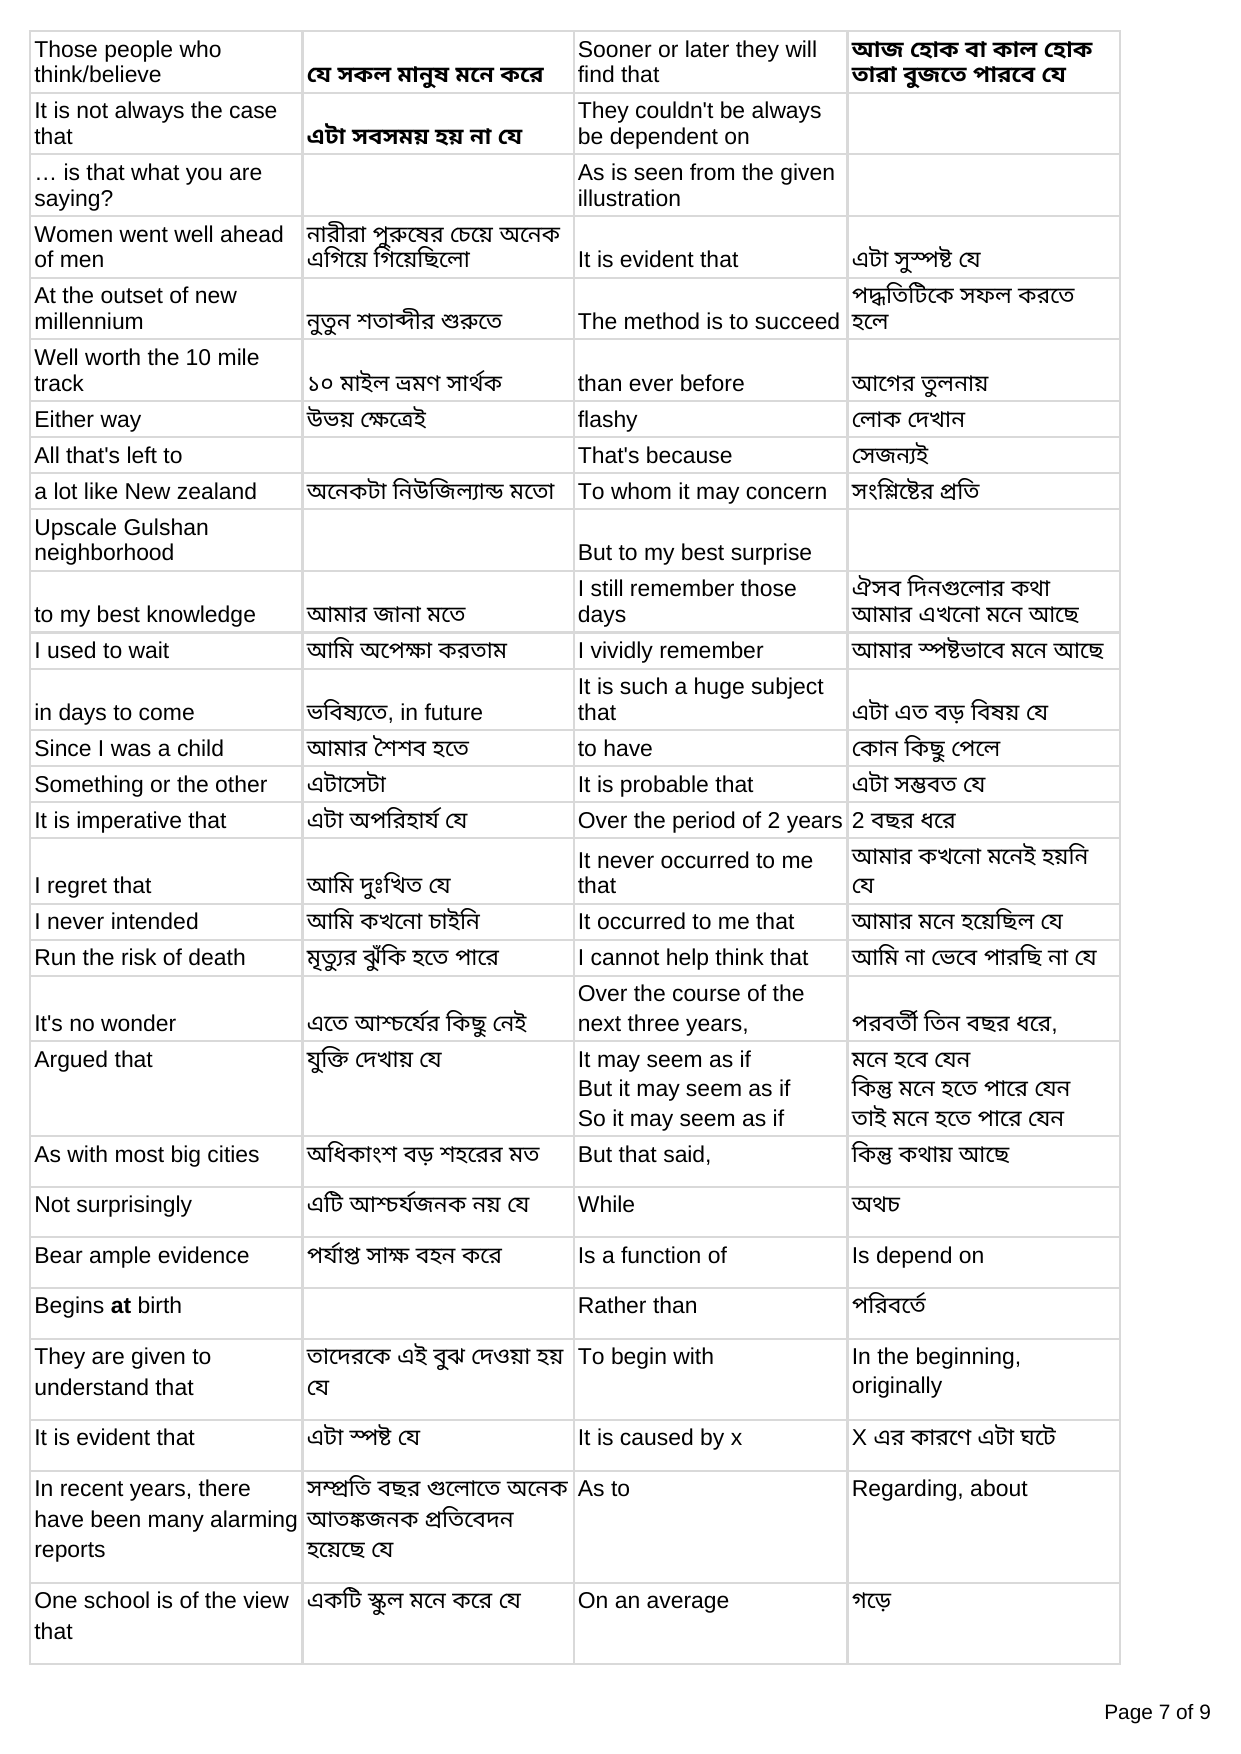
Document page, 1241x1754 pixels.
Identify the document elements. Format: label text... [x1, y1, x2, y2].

table_cell I cannot help think that [575, 941, 846, 975]
table_cell It may seem as if But it may seem as if So it may seem as if [575, 1042, 846, 1135]
table_cell এটা অপরিহার্য যে [304, 803, 573, 837]
table_cell It is such a huge subject that [575, 670, 846, 729]
table_cell ১০ মাইল ভ্রমণ সার্থক [304, 340, 573, 400]
table_cell এটাসেটা [304, 767, 573, 801]
table_cell এটা সুস্পষ্ট যে [849, 217, 1119, 277]
table_cell আমি কখনো চাইনি [304, 905, 573, 939]
table_cell [304, 438, 573, 472]
table_cell নারীরা পুরুষের চেয়ে অনেক এগিয়ে গিয়েছিলো [304, 217, 573, 277]
table_cell Well worth the 10 mile track [31, 340, 301, 400]
table_cell Regarding, about [849, 1472, 1119, 1582]
table_cell আমার কখনো মনেই হয়নি যে [849, 839, 1119, 903]
table_cell Not surprisingly [31, 1188, 301, 1236]
table_cell Over the period of 2 years [575, 803, 846, 837]
table_cell X এর কারণে এটা ঘটে [849, 1421, 1119, 1469]
table_cell [304, 510, 573, 570]
table_cell All that's left to [31, 438, 301, 472]
table_cell কোন কিছু পেলে [849, 731, 1119, 765]
table_cell আমার শৈশব হতে [304, 731, 573, 765]
table_cell 2 বছর ধরে [849, 803, 1119, 837]
table_cell এটা স্পষ্ট যে [304, 1421, 573, 1469]
table_cell Those people who think/believe [31, 32, 301, 92]
table_cell to my best knowledge [31, 572, 301, 631]
table_cell It is probable that [575, 767, 846, 801]
table_cell অথচ [849, 1188, 1119, 1236]
table_cell It is evident that [31, 1421, 301, 1469]
table_cell [304, 155, 573, 215]
table_cell লোক দেখান [849, 402, 1119, 436]
table_cell তাদেরকে এই বুঝ দেওয়া হয় যে [304, 1340, 573, 1419]
table_cell Sooner or later they will find that [575, 32, 846, 92]
table_cell … is that what you are saying? [31, 155, 301, 215]
table_cell than ever before [575, 340, 846, 400]
table_cell [849, 510, 1119, 570]
table_cell আমি অপেক্ষা করতাম [304, 634, 573, 667]
table_cell The method is to succeed [575, 279, 846, 338]
table_cell এটা এত বড় বিষয় যে [849, 670, 1119, 729]
table_cell এটি আশ্চর্যজনক নয় যে [304, 1188, 573, 1236]
table_cell In recent years, there have been many alarming reports [31, 1472, 301, 1582]
table_cell Is a function of [575, 1238, 846, 1287]
table_cell মনে হবে যেন কিন্তু মনে হতে পারে যেন তাই মনে হতে পারে যেন [849, 1042, 1119, 1135]
table_cell Argued that [31, 1042, 301, 1135]
table_cell They are given to understand that [31, 1340, 301, 1419]
table_cell a lot like New zealand [31, 474, 301, 508]
table_cell সেজন্যই [849, 438, 1119, 472]
table_cell এটা সবসময় হয় না যে [304, 94, 573, 153]
table_cell It is caused by x [575, 1421, 846, 1469]
table_cell It is evident that [575, 217, 846, 277]
table_cell সম্প্রতি বছর গুলোতে অনেক আতঙ্কজনক প্রতিবেদন হয়েছে যে [304, 1472, 573, 1582]
table_cell I never intended [31, 905, 301, 939]
table_cell [849, 94, 1119, 153]
table_cell in days to come [31, 670, 301, 729]
table_cell কিন্তু কথায় আছে [849, 1137, 1119, 1186]
table_cell [849, 155, 1119, 215]
table_cell In the beginning, originally [849, 1340, 1119, 1419]
table_cell As with most big cities [31, 1137, 301, 1186]
table_cell One school is of the view that [31, 1584, 301, 1663]
table_cell Either way [31, 402, 301, 436]
table_cell It is imperative that [31, 803, 301, 837]
table_cell I still remember those days [575, 572, 846, 631]
table_cell It's no wonder [31, 977, 301, 1040]
table_cell একটি স্কুল মনে করে যে [304, 1584, 573, 1663]
table_cell অধিকাংশ বড় শহরের মত [304, 1137, 573, 1186]
table_cell Begins at birth [31, 1289, 301, 1337]
table_cell But to my best surprise [575, 510, 846, 570]
table_cell Rather than [575, 1289, 846, 1337]
table_cell [304, 1289, 573, 1337]
table_cell Upscale Gulshan neighborhood [31, 510, 301, 570]
table_cell They couldn't be always be dependent on [575, 94, 846, 153]
table_cell At the outset of new millennium [31, 279, 301, 338]
table_cell আমি না ভেবে পারছি না যে [849, 941, 1119, 975]
table_cell এটা সম্ভবত যে [849, 767, 1119, 801]
table_cell Run the risk of death [31, 941, 301, 975]
table_cell It never occurred to me that [575, 839, 846, 903]
table_cell As to [575, 1472, 846, 1582]
table_cell On an average [575, 1584, 846, 1663]
table_cell এতে আশ্চর্যের কিছু নেই [304, 977, 573, 1040]
table_cell Women went well ahead of men [31, 217, 301, 277]
table_cell আমার স্পষ্টভাবে মনে আছে [849, 634, 1119, 667]
table_cell I used to wait [31, 634, 301, 667]
table_cell I vividly remember [575, 634, 846, 667]
table_cell But that said, [575, 1137, 846, 1186]
table_cell ঐসব দিনগুলোর কথা আমার এখনো মনে আছে [849, 572, 1119, 631]
table_cell Is depend on [849, 1238, 1119, 1287]
table_cell পরবর্তী তিন বছর ধরে, [849, 977, 1119, 1040]
table_cell Over the course of the next three years, [575, 977, 846, 1040]
table_cell That's because [575, 438, 846, 472]
table_cell গড়ে [849, 1584, 1119, 1663]
table_cell As is seen from the given illustration [575, 155, 846, 215]
table_cell অনেকটা নিউজিল্যান্ড মতো [304, 474, 573, 508]
table_cell পর্যাপ্ত সাক্ষ বহন করে [304, 1238, 573, 1287]
table_cell To whom it may concern [575, 474, 846, 508]
table_cell flashy [575, 402, 846, 436]
table_cell আজ হোক বা কাল হোক তারা বুজতে পারবে যে [849, 32, 1119, 92]
table_cell While [575, 1188, 846, 1236]
table_cell সংশ্লিষ্টের প্রতি [849, 474, 1119, 508]
table_cell মৃত্যুর ঝুঁকি হতে পারে [304, 941, 573, 975]
table_cell It is not always the case that [31, 94, 301, 153]
table_cell It occurred to me that [575, 905, 846, 939]
table_cell Bear ample evidence [31, 1238, 301, 1287]
table_cell to have [575, 731, 846, 765]
table_cell আমার জানা মতে [304, 572, 573, 631]
table_cell যুক্তি দেখায় যে [304, 1042, 573, 1135]
table_cell নুতুন শতাব্দীর শুরুতে [304, 279, 573, 338]
table_cell উভয় ক্ষেত্রেই [304, 402, 573, 436]
table_cell ভবিষ্যতে, in future [304, 670, 573, 729]
table_cell Something or the other [31, 767, 301, 801]
table_cell পরিবর্তে [849, 1289, 1119, 1337]
table_cell Since I was a child [31, 731, 301, 765]
table_cell আগের তুলনায় [849, 340, 1119, 400]
table_cell To begin with [575, 1340, 846, 1419]
table_cell আমি দুঃখিত যে [304, 839, 573, 903]
table_cell যে সকল মানুষ মনে করে [304, 32, 573, 92]
table_cell পদ্ধতিটিকে সফল করতে হলে [849, 279, 1119, 338]
table_cell I regret that [31, 839, 301, 903]
table_cell আমার মনে হয়েছিল যে [849, 905, 1119, 939]
